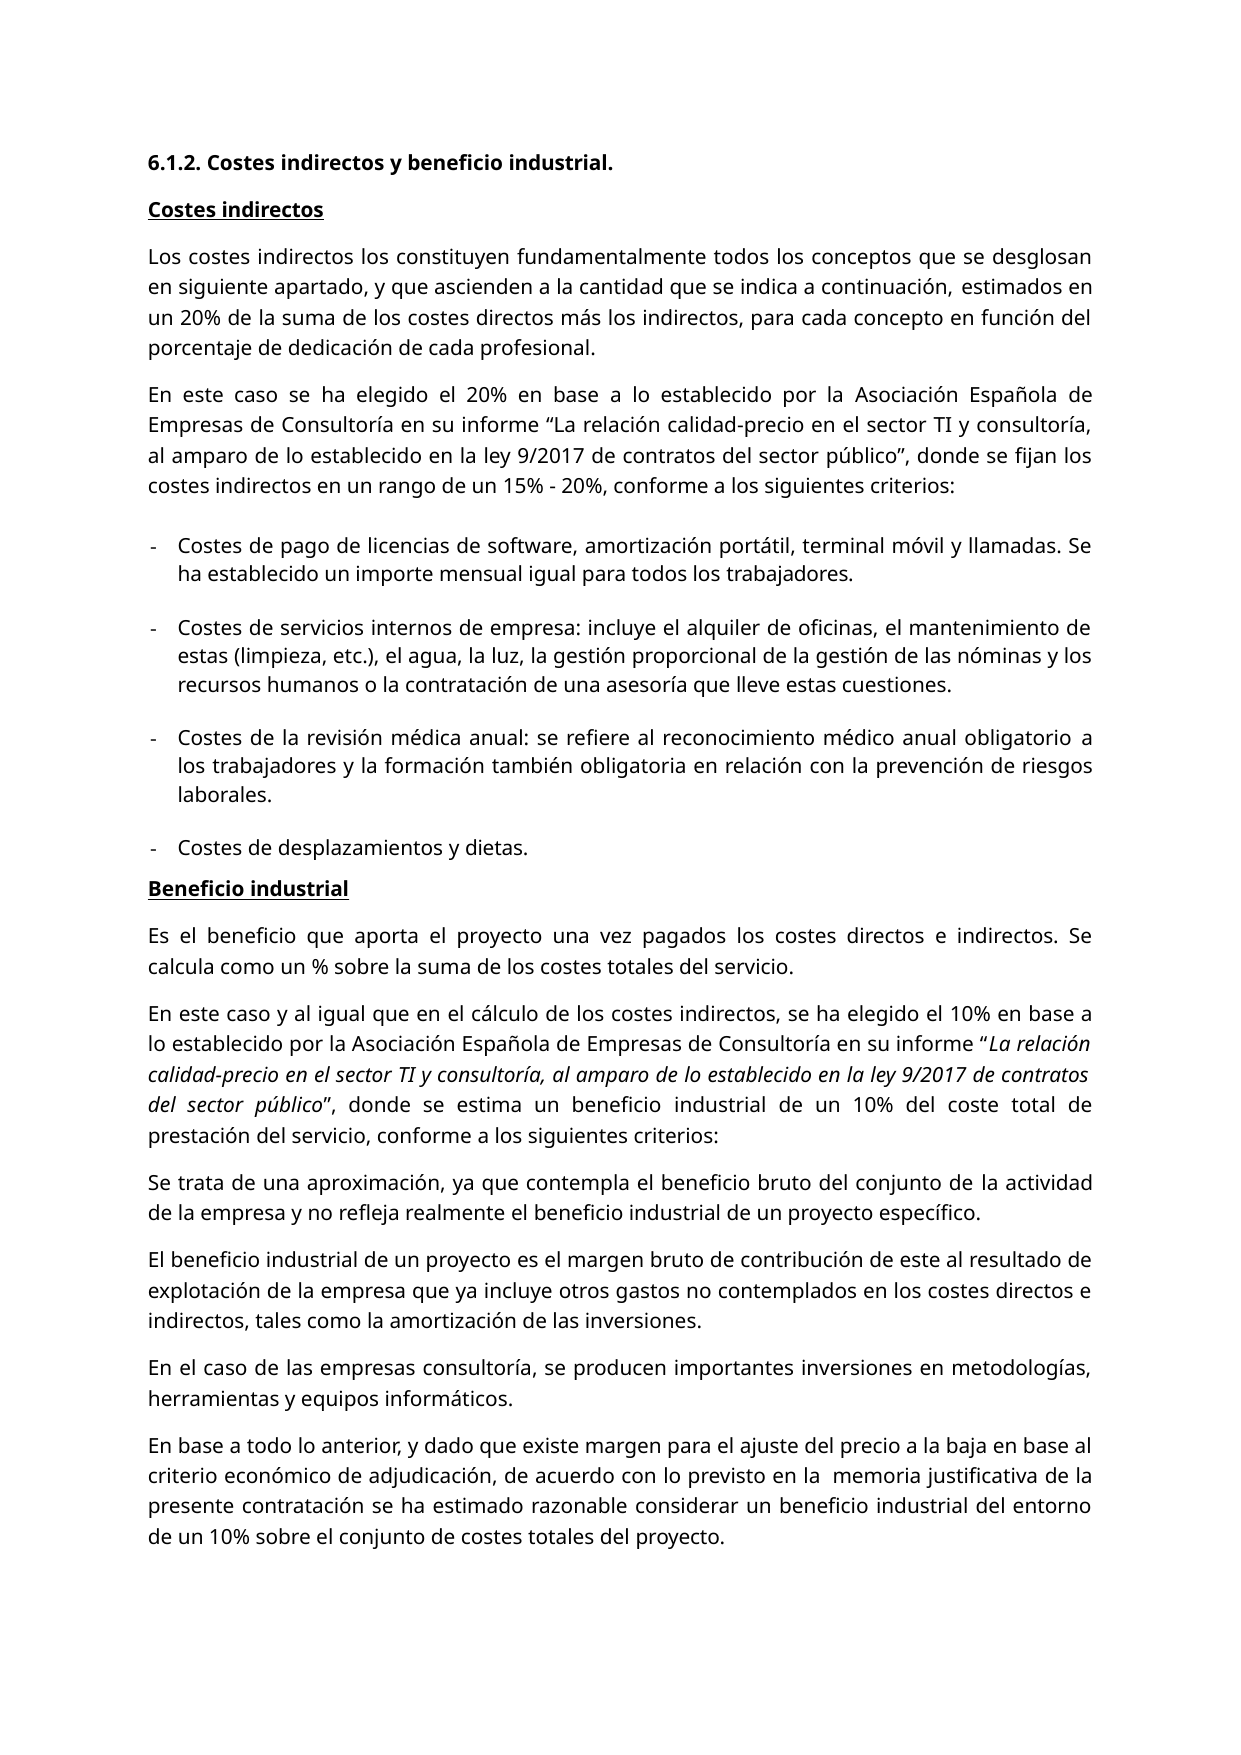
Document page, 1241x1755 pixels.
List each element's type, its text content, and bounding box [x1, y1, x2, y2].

list Costes de servicios internos de empresa: incluye el alquiler de oficinas, el mantenimiento de estas (limpieza, etc.), el agua, la luz, la gestión proporcional de la gestión de las nóminas y los recursos humanos o la contratación de una asesoría que lleve estas cuestiones. [148, 613, 1093, 698]
text Beneficio industrial [148, 874, 1093, 903]
list Costes de la revisión médica anual: se refiere al reconocimiento médico anual obligatorio a los trabajadores y la formación también obligatoria en relación con la prevención de riesgos laborales. [148, 723, 1093, 808]
text En base a todo lo anterior, y dado que existe margen para el ajuste del precio a la baja en base al criterio económico de adjudicación, de acuerdo con lo previsto en la memoria justificativa de la presente contratación se ha estimado razonable considerar un beneficio industrial del entorno de un 10% sobre el conjunto de costes totales del proyecto. [148, 1431, 1093, 1550]
text Se trata de una aproximación, ya que contempla el beneficio bruto del conjunto de la actividad de la empresa y no refleja realmente el beneficio industrial de un proyecto específico. [148, 1168, 1093, 1227]
text En este caso se ha elegido el 20% en base a lo establecido por la Asociación Española de Empresas de Consultoría en su informe “La relación calidad-precio en el sector TI y consultoría, al amparo de lo establecido en la ley 9/2017 de contratos del sector público”, donde se fijan los costes indirectos en un rango de un 15% - 20%, conforme a los siguientes criterios: [148, 380, 1093, 500]
text Costes indirectos [148, 195, 1093, 223]
text 6.1.2. Costes indirectos y beneficio industrial. [148, 148, 1093, 176]
text El beneficio industrial de un proyecto es el margen bruto de contribución de este al resultado de explotación de la empresa que ya incluye otros gastos no contemplados en los costes directos e indirectos, tales como la amortización de las inversiones. [148, 1245, 1093, 1334]
list Costes de desplazamientos y dietas. [148, 833, 1093, 862]
list Costes de pago de licencias de software, amortización portátil, terminal móvil y llamadas. Se ha establecido un importe mensual igual para todos los trabajadores. [148, 531, 1093, 588]
text Es el beneficio que aporta el proyecto una vez pagados los costes directos e indirectos. Se calcula como un % sobre la suma de los costes totales del servicio. [148, 922, 1093, 980]
text Los costes indirectos los constituyen fundamentalmente todos los conceptos que se desglosan en siguiente apartado, y que ascienden a la cantidad que se indica a continuación, estimados en un 20% de la suma de los costes directos más los indirectos, para cada concepto en función del porcentaje de dedicación de cada profesional. [148, 242, 1093, 362]
text En este caso y al igual que en el cálculo de los costes indirectos, se ha elegido el 10% en base a lo establecido por la Asociación Española de Empresas de Consultoría en su informe “La relación calidad-precio en el sector TI y consultoría, al amparo de lo establecido en la ley 9/2017 de contratos del sector público”, donde se estima un beneficio industrial de un 10% del coste total de prestación del servicio, conforme a los siguientes criterios: [148, 999, 1093, 1149]
text En el caso de las empresas consultoría, se producen importantes inversiones en metodologías, herramientas y equipos informáticos. [148, 1353, 1093, 1412]
